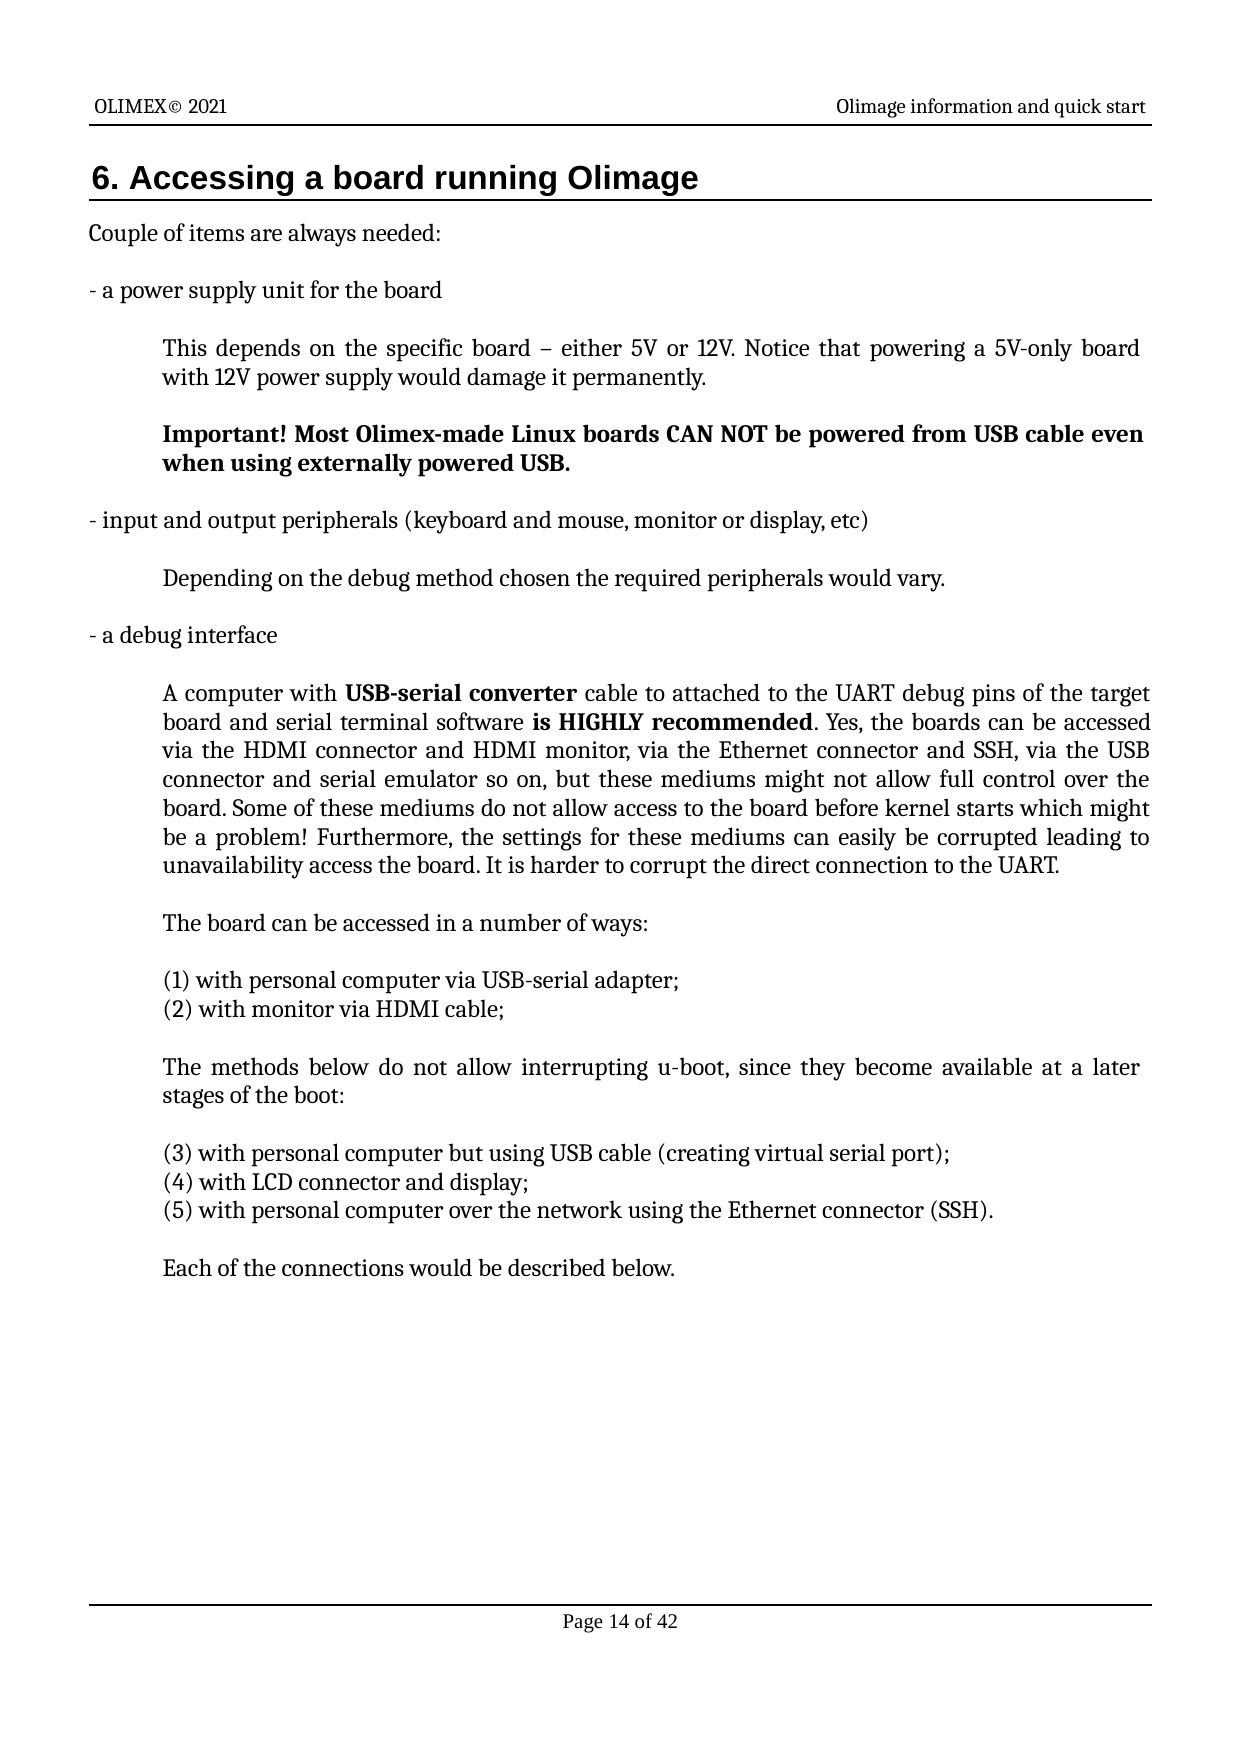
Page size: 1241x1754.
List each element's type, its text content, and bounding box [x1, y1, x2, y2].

text A computer with USB-serial converter cable to attached to the UART debug pins of the target board and serial terminal software is HIGHLY recommended. Yes, the boards can be accessed via the HDMI connector and HDMI monitor, via the Ethernet connector and SSH, via the USB connector and serial emulator so on, but these mediums might not allow full control over the board. Some of these mediums do not allow access to the board before kernel starts which might be a problem! Furthermore, the settings for these mediums can easily be corrupted leading to unavailability access the board. It is harder to corrupt the direct connection to the UART. [162, 679, 1152, 880]
text - a power supply unit for the board [88, 276, 1152, 305]
text - input and output peripherals (keyboard and mouse, monitor or display, etc) [88, 506, 1152, 535]
text Each of the connections would be described below. [88, 1254, 1152, 1283]
text (3) with personal computer but using USB cable (creating virtual serial port); [88, 1139, 1152, 1168]
text Important! Most Olimex-made Linux boards CAN NOT be powered from USB cable even when using externally powered USB. [88, 420, 1152, 478]
text (5) with personal computer over the network using the Ethernet connector (SSH). [88, 1196, 1152, 1225]
text This depends on the specific board – either 5V or 12V. Notice that powering a 5V-only board with 12V power supply would damage it permanently. [88, 334, 1152, 391]
subtitle 6. Accessing a board running Olimage [88, 155, 1152, 201]
text Couple of items are always needed: [88, 219, 1152, 248]
text Depending on the debug method chosen the required peripherals would vary. [88, 564, 1152, 593]
text (2) with monitor via HDMI cable; [88, 995, 1152, 1024]
text - a debug interface [88, 621, 1152, 650]
text (4) with LCD connector and display; [88, 1168, 1152, 1196]
text The board can be accessed in a number of ways: [88, 909, 1152, 938]
text The methods below do not allow interrupting u-boot, since they become available at a later stages of the boot: [88, 1053, 1152, 1110]
text (1) with personal computer via USB-serial adapter; [88, 966, 1152, 995]
